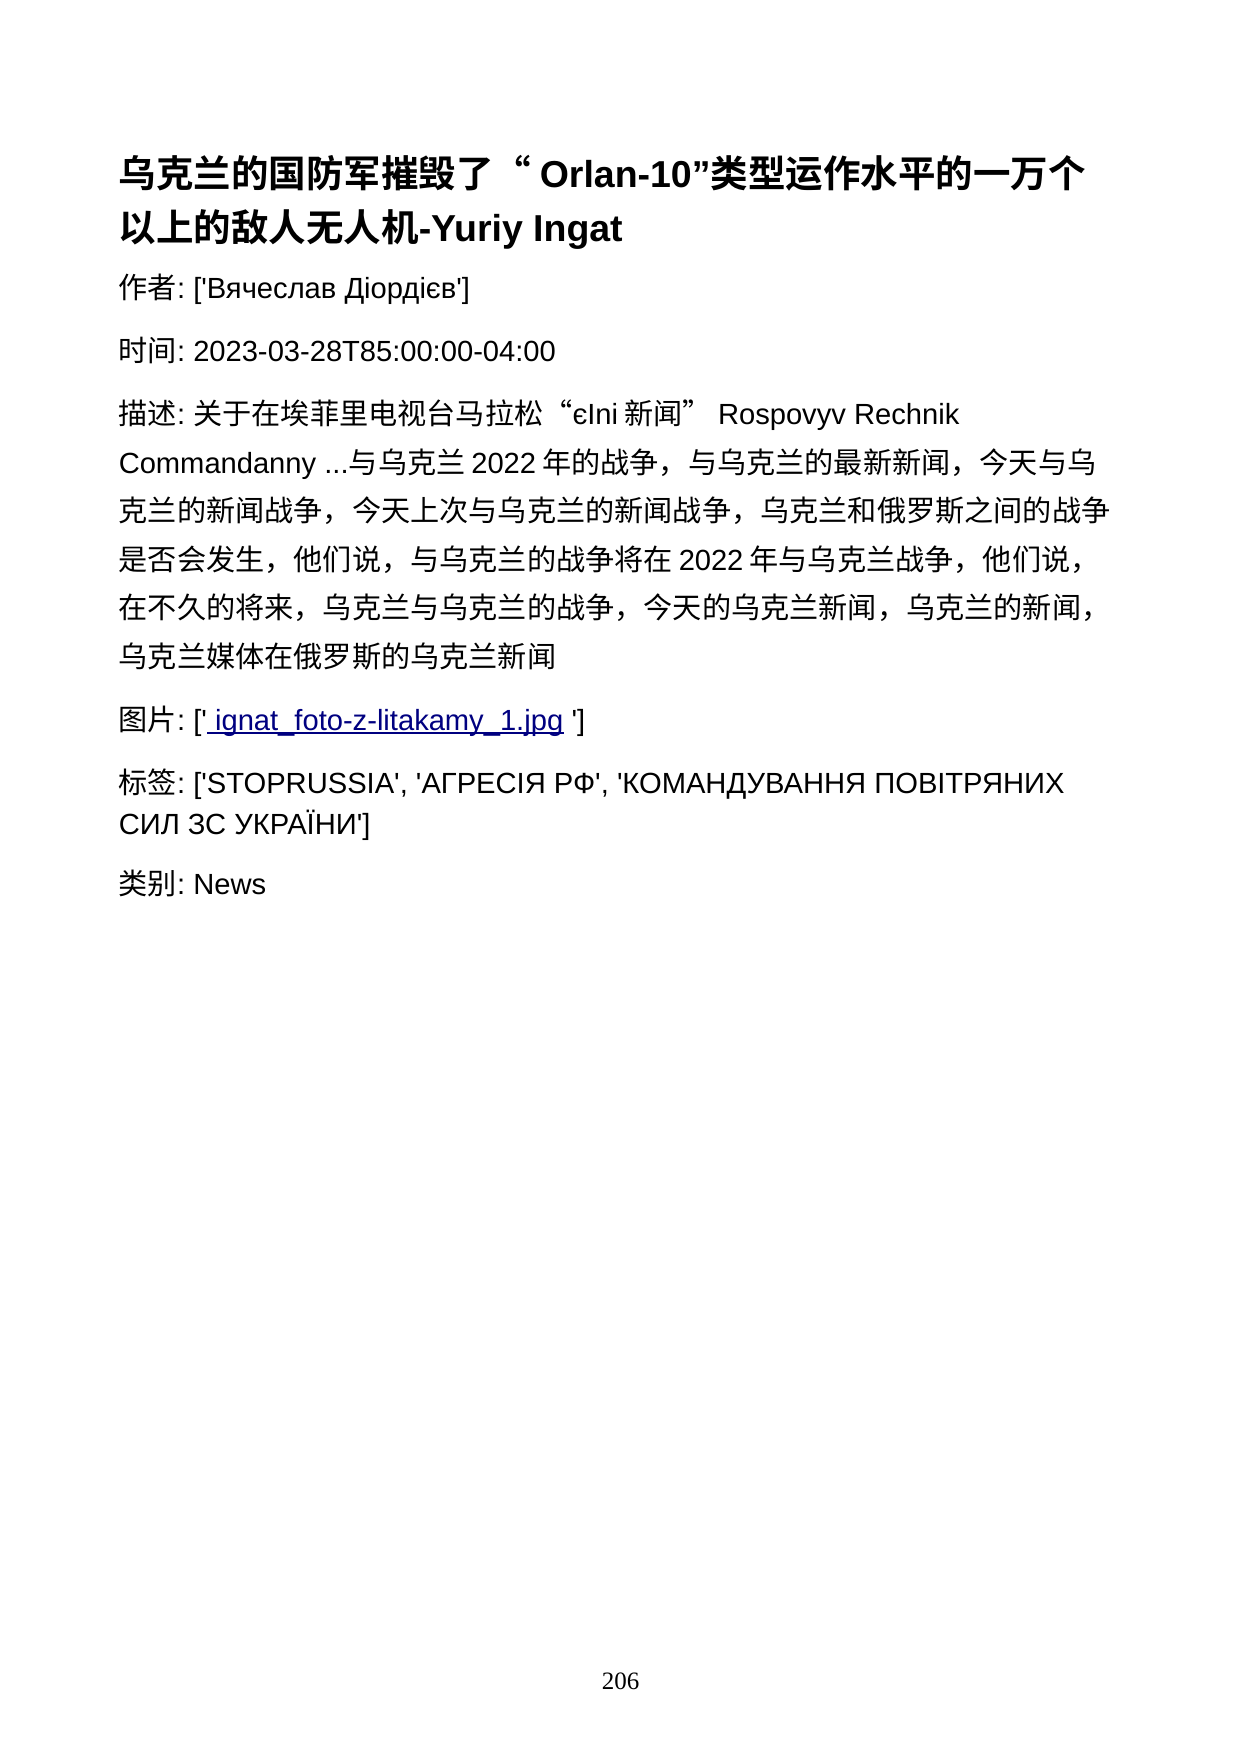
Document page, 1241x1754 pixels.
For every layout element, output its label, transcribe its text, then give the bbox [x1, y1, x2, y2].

subtitle 乌克兰的国防军摧毁了“ Orlan-10”类型运作水平的一万个以上的敌人无人机-Yuriy Ingat [118, 143, 1122, 252]
text 标签: ['STOPRUSSIA', 'АГРЕСІЯ РФ', 'КОМАНДУВАННЯ ПОВІТРЯНИХ СИЛ ЗС УКРАЇНИ'] [118, 760, 1122, 841]
text 作者: ['Вячеслав Діордієв'] [118, 264, 1122, 307]
text 时间: 2023-03-28T85:00:00-04:00 [118, 328, 1122, 370]
text 类别: News [118, 860, 1122, 902]
text 图片: [' ignat_foto-z-litakamy_1.jpg '] [118, 697, 1122, 739]
text 描述: 关于在埃菲里电视台马拉松“єIni新闻” Rospovyv Rechnik Commandanny ...与乌克兰2022年的战争，与乌克兰的最新新闻，今天与乌克兰的新闻战争，今天上次与乌克兰的新闻战争，乌克兰和俄罗斯之间的战争是否会发生，他们说，与乌克兰的战争将在2022年与乌克兰战争，他们说，在不久的将来，乌克兰与乌克兰的战争，今天的乌克兰新闻，乌克兰的新闻，乌克兰媒体在俄罗斯的乌克兰新闻 [118, 391, 1122, 676]
